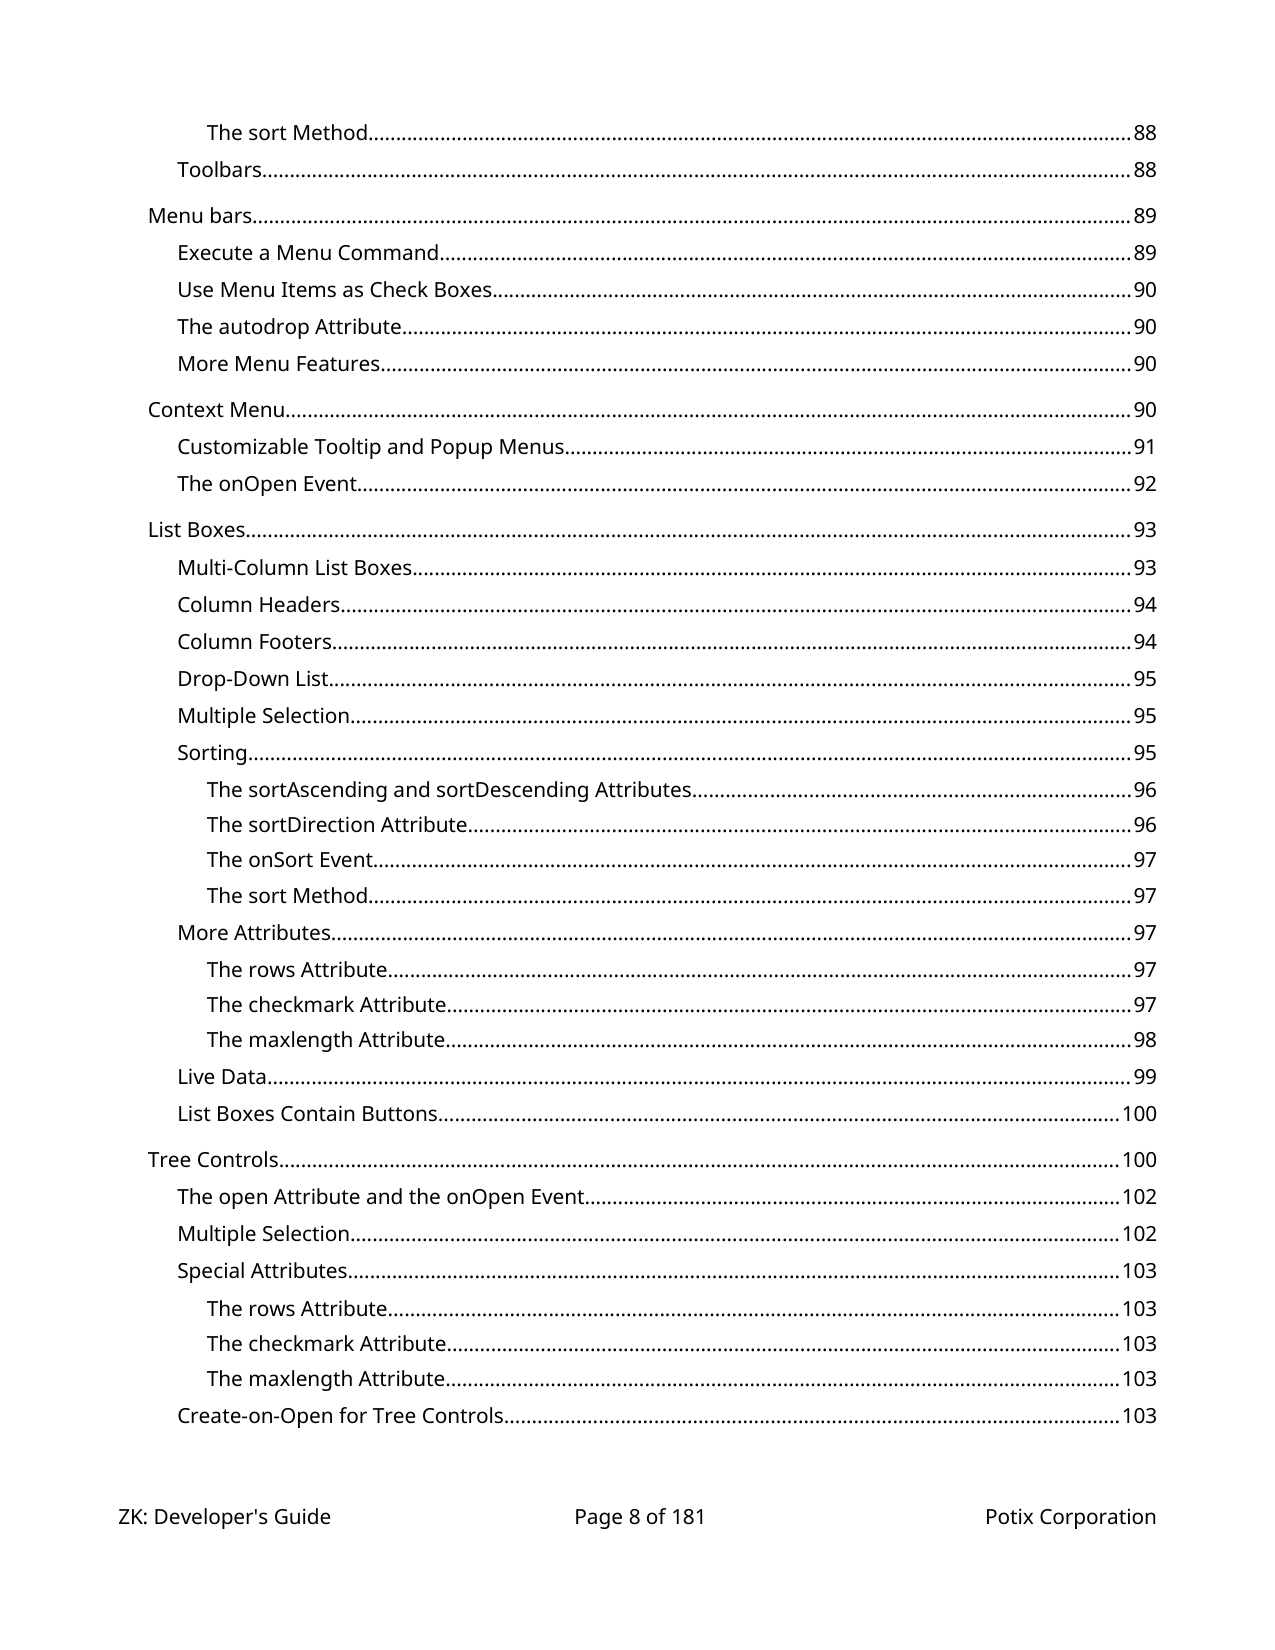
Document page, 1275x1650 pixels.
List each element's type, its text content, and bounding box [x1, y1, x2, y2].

text The open Attribute and the onOpen Event 102 [177, 1182, 1157, 1211]
text The maxlength Attribute 98 [207, 1025, 1157, 1053]
text Menu bars 89 [148, 201, 1157, 229]
text Special Attributes 103 [177, 1257, 1157, 1285]
text More Attributes 97 [177, 918, 1157, 946]
text Column Headers 94 [177, 590, 1157, 618]
text List Boxes 93 [148, 516, 1157, 544]
text Multiple Selection 95 [177, 701, 1157, 729]
text The sort Method 97 [207, 881, 1157, 909]
text Multi-Column List Boxes 93 [177, 553, 1157, 581]
text Multiple Selection 102 [177, 1219, 1157, 1248]
text Sorting 95 [177, 738, 1157, 766]
text The checkmark Attribute 103 [207, 1329, 1157, 1357]
text The onOpen Event 92 [177, 469, 1157, 498]
text Drop-Down List 95 [177, 664, 1157, 692]
text The rows Attribute 97 [207, 955, 1157, 983]
text The rows Attribute 103 [207, 1294, 1157, 1322]
text Column Footers 94 [177, 627, 1157, 655]
text Tree Controls 100 [148, 1145, 1157, 1174]
text The sortAscending and sortDescending Attributes 96 [207, 775, 1157, 803]
text The autodrop Attribute 90 [177, 312, 1157, 341]
text Live Data 99 [177, 1062, 1157, 1091]
text The onSort Event 97 [207, 846, 1157, 874]
text Create-on-Open for Tree Controls 103 [177, 1401, 1157, 1429]
text More Menu Features 90 [177, 349, 1157, 378]
text The checkmark Attribute 97 [207, 990, 1157, 1018]
text List Boxes Contain Buttons 100 [177, 1099, 1157, 1128]
text The sort Method 88 [207, 118, 1157, 146]
text Customizable Tooltip and Popup Menus 91 [177, 432, 1157, 461]
text Use Menu Items as Check Boxes 90 [177, 275, 1157, 303]
text The maxlength Attribute 103 [207, 1364, 1157, 1392]
text Context Menu 90 [148, 395, 1157, 424]
text The sortDirection Attribute 96 [207, 810, 1157, 838]
text Execute a Menu Command 89 [177, 238, 1157, 266]
text Toolbars 88 [177, 155, 1157, 183]
